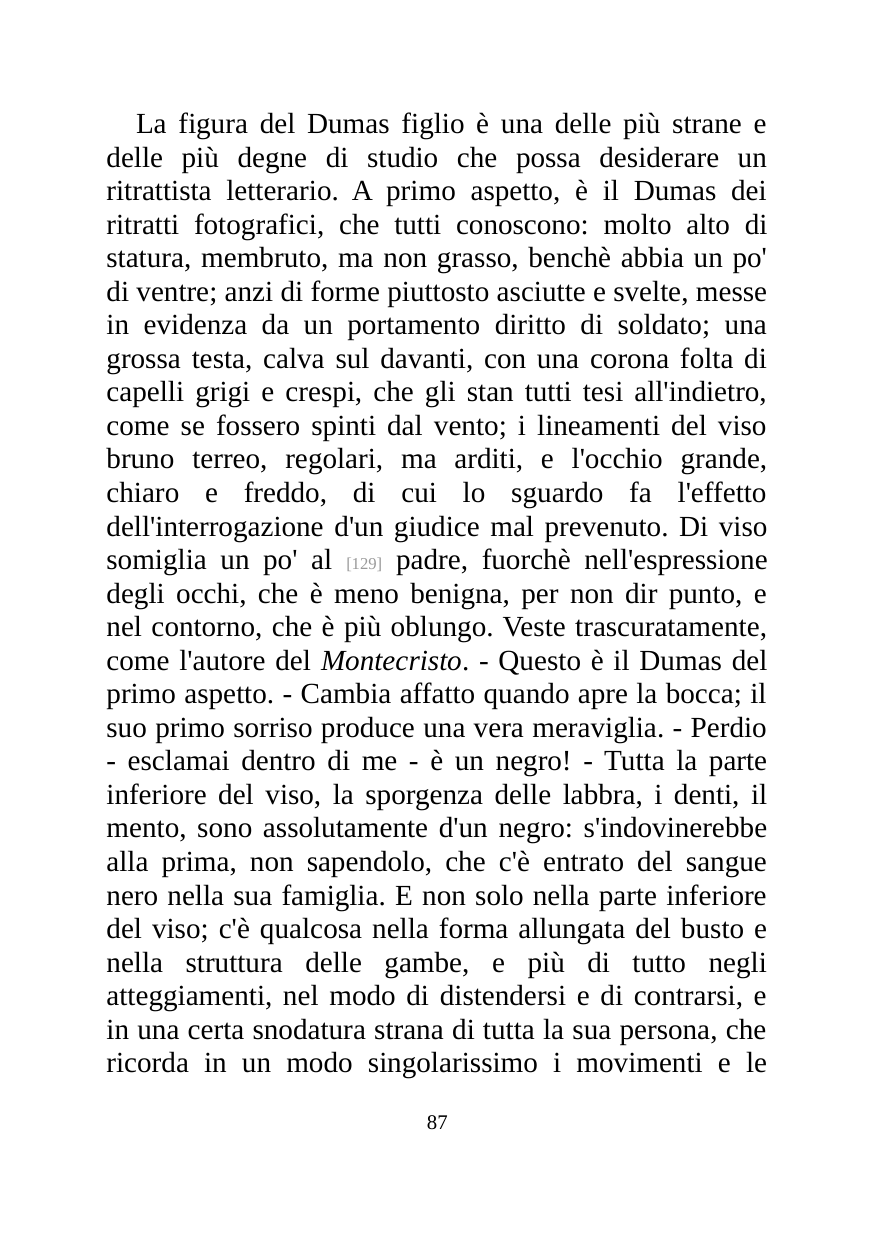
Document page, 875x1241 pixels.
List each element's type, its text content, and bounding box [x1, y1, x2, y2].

text La figura del Dumas figlio è una delle più strane e delle più degne di studio che possa desiderare un ritrattista letterario. A primo aspetto, è il Dumas dei ritratti fotografici, che tutti conoscono: molto alto di statura, membruto, ma non grasso, benchè abbia un po' di ventre; anzi di forme piuttosto asciutte e svelte, messe in evidenza da un portamento diritto di soldato; una grossa testa, calva sul davanti, con una corona folta di capelli grigi e crespi, che gli stan tutti tesi all'indietro, come se fossero spinti dal vento; i lineamenti del viso bruno terreo, regolari, ma arditi, e l'occhio grande, chiaro e freddo, di cui lo sguardo fa l'effetto dell'interrogazione d'un giudice mal prevenuto. Di viso somiglia un po' al [129] padre, fuorchè nell'espressione degli occhi, che è meno benigna, per non dir punto, e nel contorno, che è più oblungo. Veste trascuratamente, come l'autore del Montecristo. - Questo è il Dumas del primo aspetto. - Cambia affatto quando apre la bocca; il suo primo sorriso produce una vera meraviglia. - Perdio - esclamai dentro di me - è un negro! - Tutta la parte inferiore del viso, la sporgenza delle labbra, i denti, il mento, sono assolutamente d'un negro: s'indovinerebbe alla prima, non sapendolo, che c'è entrato del sangue nero nella sua famiglia. E non solo nella parte inferiore del viso; c'è qualcosa nella forma allungata del busto e nella struttura delle gambe, e più di tutto negli atteggiamenti, nel modo di distendersi e di contrarsi, e in una certa snodatura strana di tutta la sua persona, che ricorda in un modo singolarissimo i movimenti e le [106, 106, 768, 1079]
